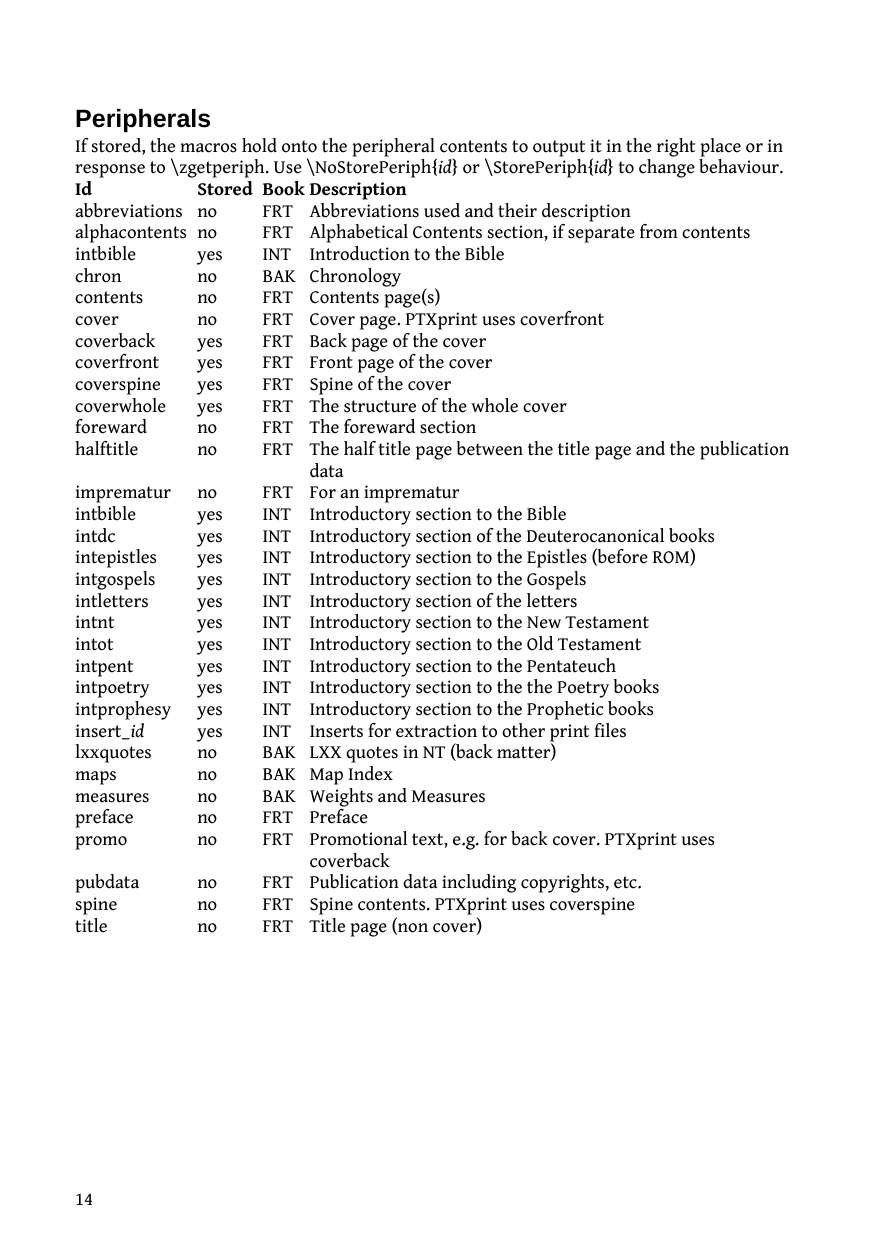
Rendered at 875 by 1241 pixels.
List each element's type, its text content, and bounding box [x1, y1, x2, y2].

table_cell FRT [263, 873, 309, 894]
table_cell coverspine [75, 374, 197, 396]
table_cell lxxquotes [75, 743, 197, 764]
table_cell yes [197, 613, 262, 634]
table_cell intdc [75, 526, 197, 547]
table_cell yes [197, 396, 262, 417]
table_cell Introductory section to the Gospels [309, 569, 799, 591]
table_cell Introductory section to the Bible [309, 504, 799, 526]
table_cell FRT [263, 483, 309, 504]
table_cell The foreward section [309, 418, 799, 439]
table_cell coverfront [75, 353, 197, 374]
table_cell INT [263, 244, 309, 266]
table_cell cover [75, 309, 197, 331]
table_cell Introductory section to the Epistles (before ROM) [309, 548, 799, 569]
table_cell no [197, 764, 262, 786]
table_cell spine [75, 894, 197, 916]
table_cell Inserts for extraction to other print files [309, 721, 799, 742]
table_cell FRT [263, 808, 309, 829]
table_cell yes [197, 353, 262, 374]
table_cell no [197, 266, 262, 287]
table_cell intprophesy [75, 699, 197, 721]
table_header Id [75, 179, 197, 201]
table_cell yes [197, 331, 262, 352]
table_cell yes [197, 244, 262, 266]
table_cell Back page of the cover [309, 331, 799, 352]
table_cell chron [75, 266, 197, 287]
table_cell Abbreviations used and their description [309, 201, 799, 222]
table_cell pubdata [75, 873, 197, 894]
table_cell intletters [75, 591, 197, 612]
table_cell imprematur [75, 483, 197, 504]
table_cell yes [197, 569, 262, 591]
table_cell FRT [263, 916, 309, 937]
table_cell Introductory section to the Prophetic books [309, 699, 799, 721]
table_cell Introductory section to the New Testament [309, 613, 799, 634]
table_cell measures [75, 786, 197, 807]
table_cell coverwhole [75, 396, 197, 417]
table_cell no [197, 309, 262, 331]
table_cell no [197, 894, 262, 916]
table_cell coverback [75, 331, 197, 352]
table_cell BAK [263, 743, 309, 764]
table_cell yes [197, 634, 262, 656]
table_cell no [197, 873, 262, 894]
table_cell yes [197, 504, 262, 526]
table_cell yes [197, 374, 262, 396]
table_cell LXX quotes in NT (back matter) [309, 743, 799, 764]
table_cell FRT [263, 353, 309, 374]
table_cell Introductory section of the letters [309, 591, 799, 612]
table_cell intgospels [75, 569, 197, 591]
table_cell intepistles [75, 548, 197, 569]
table_cell INT [263, 678, 309, 699]
table_cell insert_id [75, 721, 197, 742]
table_cell Cover page. PTXprint uses coverfront [309, 309, 799, 331]
table_cell intpent [75, 656, 197, 677]
table_cell yes [197, 721, 262, 742]
table_cell preface [75, 808, 197, 829]
table_cell intbible [75, 244, 197, 266]
table_cell Introductory section to the Old Testament [309, 634, 799, 656]
table_cell yes [197, 591, 262, 612]
table_cell halftitle [75, 439, 197, 482]
table_cell FRT [263, 418, 309, 439]
table_cell INT [263, 548, 309, 569]
table_cell Title page (non cover) [309, 916, 799, 937]
table_cell Weights and Measures [309, 786, 799, 807]
table_cell contents [75, 288, 197, 309]
table_cell FRT [263, 374, 309, 396]
table_cell Alphabetical Contents section, if separate from contents [309, 223, 799, 244]
table_cell no [197, 201, 262, 222]
table_cell intbible [75, 504, 197, 526]
table_cell Promotional text, e.g. for back cover. PTXprint uses coverback [309, 829, 799, 872]
table_cell no [197, 829, 262, 872]
table_header Stored [197, 179, 262, 201]
table_cell no [197, 743, 262, 764]
table_cell FRT [263, 223, 309, 244]
table_cell INT [263, 721, 309, 742]
table_cell Introductory section of the Deuterocanonical books [309, 526, 799, 547]
table_cell INT [263, 699, 309, 721]
table_cell intnt [75, 613, 197, 634]
table_cell no [197, 916, 262, 937]
table_cell Map Index [309, 764, 799, 786]
table_cell alphacontents [75, 223, 197, 244]
table_cell no [197, 418, 262, 439]
table_cell Spine of the cover [309, 374, 799, 396]
table_cell yes [197, 526, 262, 547]
table_cell FRT [263, 331, 309, 352]
table_cell For an imprematur [309, 483, 799, 504]
table_cell yes [197, 548, 262, 569]
table_cell Preface [309, 808, 799, 829]
table_cell FRT [263, 288, 309, 309]
table_cell The structure of the whole cover [309, 396, 799, 417]
table_cell no [197, 808, 262, 829]
table_cell The half title page between the title page and the publication data [309, 439, 799, 482]
subtitle Peripherals [75, 75, 799, 132]
table_cell INT [263, 526, 309, 547]
text If stored, the macros hold onto the peripheral contents to output it in the right place or in response to \zgetperiph. Use \NoStorePeriph{id} or \StorePeriph{id} to change behaviour. [75, 136, 799, 179]
table_cell BAK [263, 786, 309, 807]
table_cell no [197, 288, 262, 309]
table_cell INT [263, 504, 309, 526]
table_cell Introduction to the Bible [309, 244, 799, 266]
table_cell FRT [263, 894, 309, 916]
table_cell intpoetry [75, 678, 197, 699]
table_cell Introductory section to the the Poetry books [309, 678, 799, 699]
table_cell Introductory section to the Pentateuch [309, 656, 799, 677]
table_cell FRT [263, 439, 309, 482]
table_cell foreward [75, 418, 197, 439]
table_cell FRT [263, 309, 309, 331]
table_cell INT [263, 591, 309, 612]
table_cell no [197, 786, 262, 807]
table_cell yes [197, 678, 262, 699]
table_cell maps [75, 764, 197, 786]
table_cell BAK [263, 266, 309, 287]
table_cell FRT [263, 829, 309, 872]
table_cell Spine contents. PTXprint uses coverspine [309, 894, 799, 916]
table_cell yes [197, 656, 262, 677]
table_cell intot [75, 634, 197, 656]
table_cell FRT [263, 396, 309, 417]
table_cell abbreviations [75, 201, 197, 222]
table_cell Front page of the cover [309, 353, 799, 374]
table_cell INT [263, 656, 309, 677]
table_header Description [309, 179, 799, 201]
table_cell no [197, 223, 262, 244]
table_cell yes [197, 699, 262, 721]
table_cell no [197, 439, 262, 482]
table_cell INT [263, 613, 309, 634]
table_cell no [197, 483, 262, 504]
table_cell FRT [263, 201, 309, 222]
table_header Book [263, 179, 309, 201]
table_cell INT [263, 569, 309, 591]
table_cell Contents page(s) [309, 288, 799, 309]
table_cell promo [75, 829, 197, 872]
table_cell Publication data including copyrights, etc. [309, 873, 799, 894]
table_cell title [75, 916, 197, 937]
table_cell Chronology [309, 266, 799, 287]
table_cell INT [263, 634, 309, 656]
table_cell BAK [263, 764, 309, 786]
